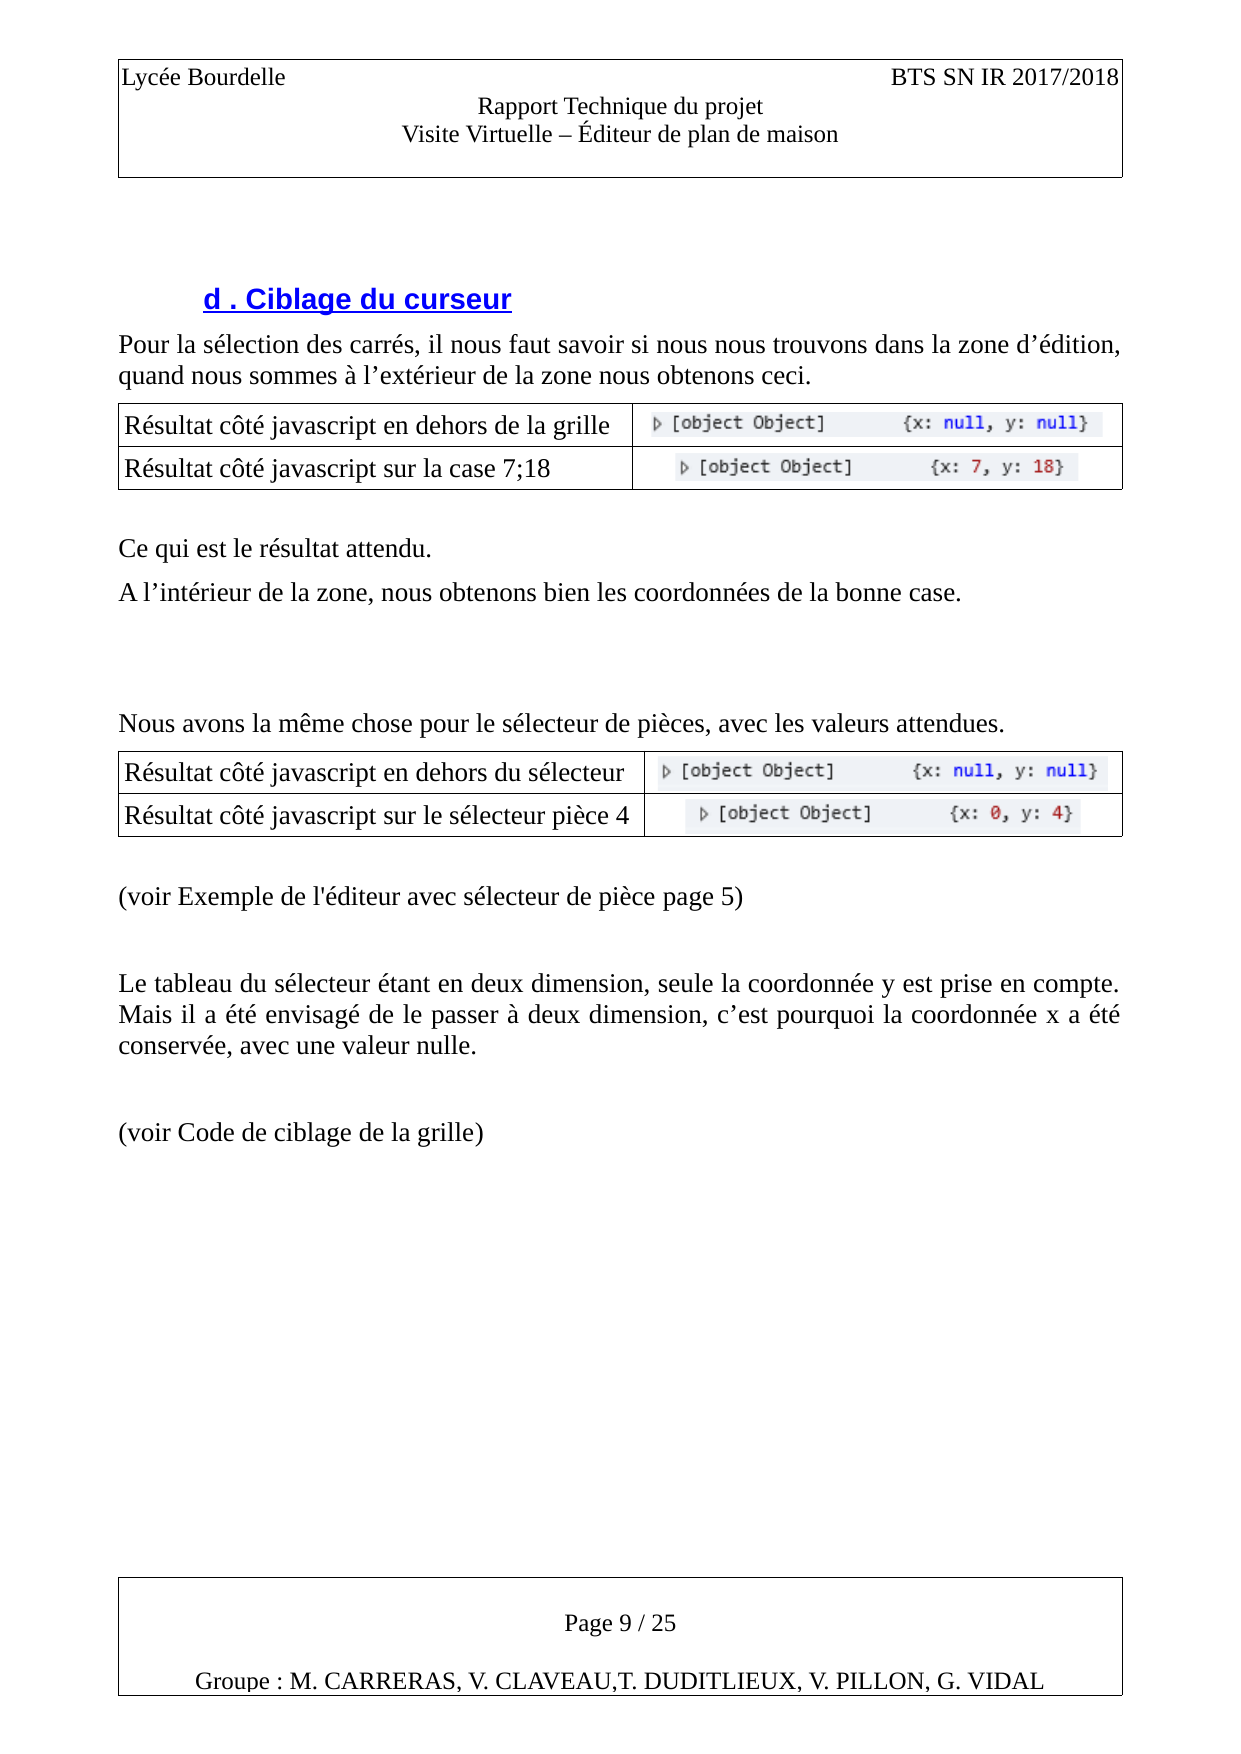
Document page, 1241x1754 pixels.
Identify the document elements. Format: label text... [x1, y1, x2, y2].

text (voir Code de ciblage de la grille) [118, 1117, 1122, 1148]
picture [675, 453, 1079, 481]
table_cell [645, 794, 1122, 833]
text (voir Exemple de l'éditeur avec sélecteur de pièce page 5) [118, 880, 1122, 911]
table_cell Résultat côté javascript sur la case 7;18 [119, 447, 632, 488]
text Le tableau du sélecteur étant en deux dimension, seule la coordonnée y est prise en compte. Mais il a été envisagé de le passer à deux dimension, c’est pourquoi la coordonnée x a été conservée, avec une valeur nulle. [118, 967, 1122, 1060]
table_header [645, 752, 1122, 793]
subtitle d . Ciblage du curseur [203, 282, 1122, 316]
picture [685, 799, 1081, 834]
table_header [633, 404, 1122, 446]
text Pour la sélection des carrés, il nous faut savoir si nous nous trouvons dans la zone d’édition, quand nous sommes à l’extérieur de la zone nous obtenons ceci. [118, 328, 1122, 391]
text Ce qui est le résultat attendu. [118, 532, 1122, 563]
text A l’intérieur de la zone, nous obtenons bien les coordonnées de la bonne case. [118, 576, 1122, 607]
table_cell [633, 447, 1122, 488]
table_cell Résultat côté javascript sur le sélecteur pièce 4 [119, 794, 644, 836]
text Nous avons la même chose pour le sélecteur de pièces, avec les valeurs attendues. [118, 707, 1122, 738]
table_header Résultat côté javascript en dehors du sélecteur [119, 752, 644, 793]
picture [651, 412, 1103, 437]
table_header Résultat côté javascript en dehors de la grille [119, 404, 632, 446]
picture [657, 756, 1108, 791]
